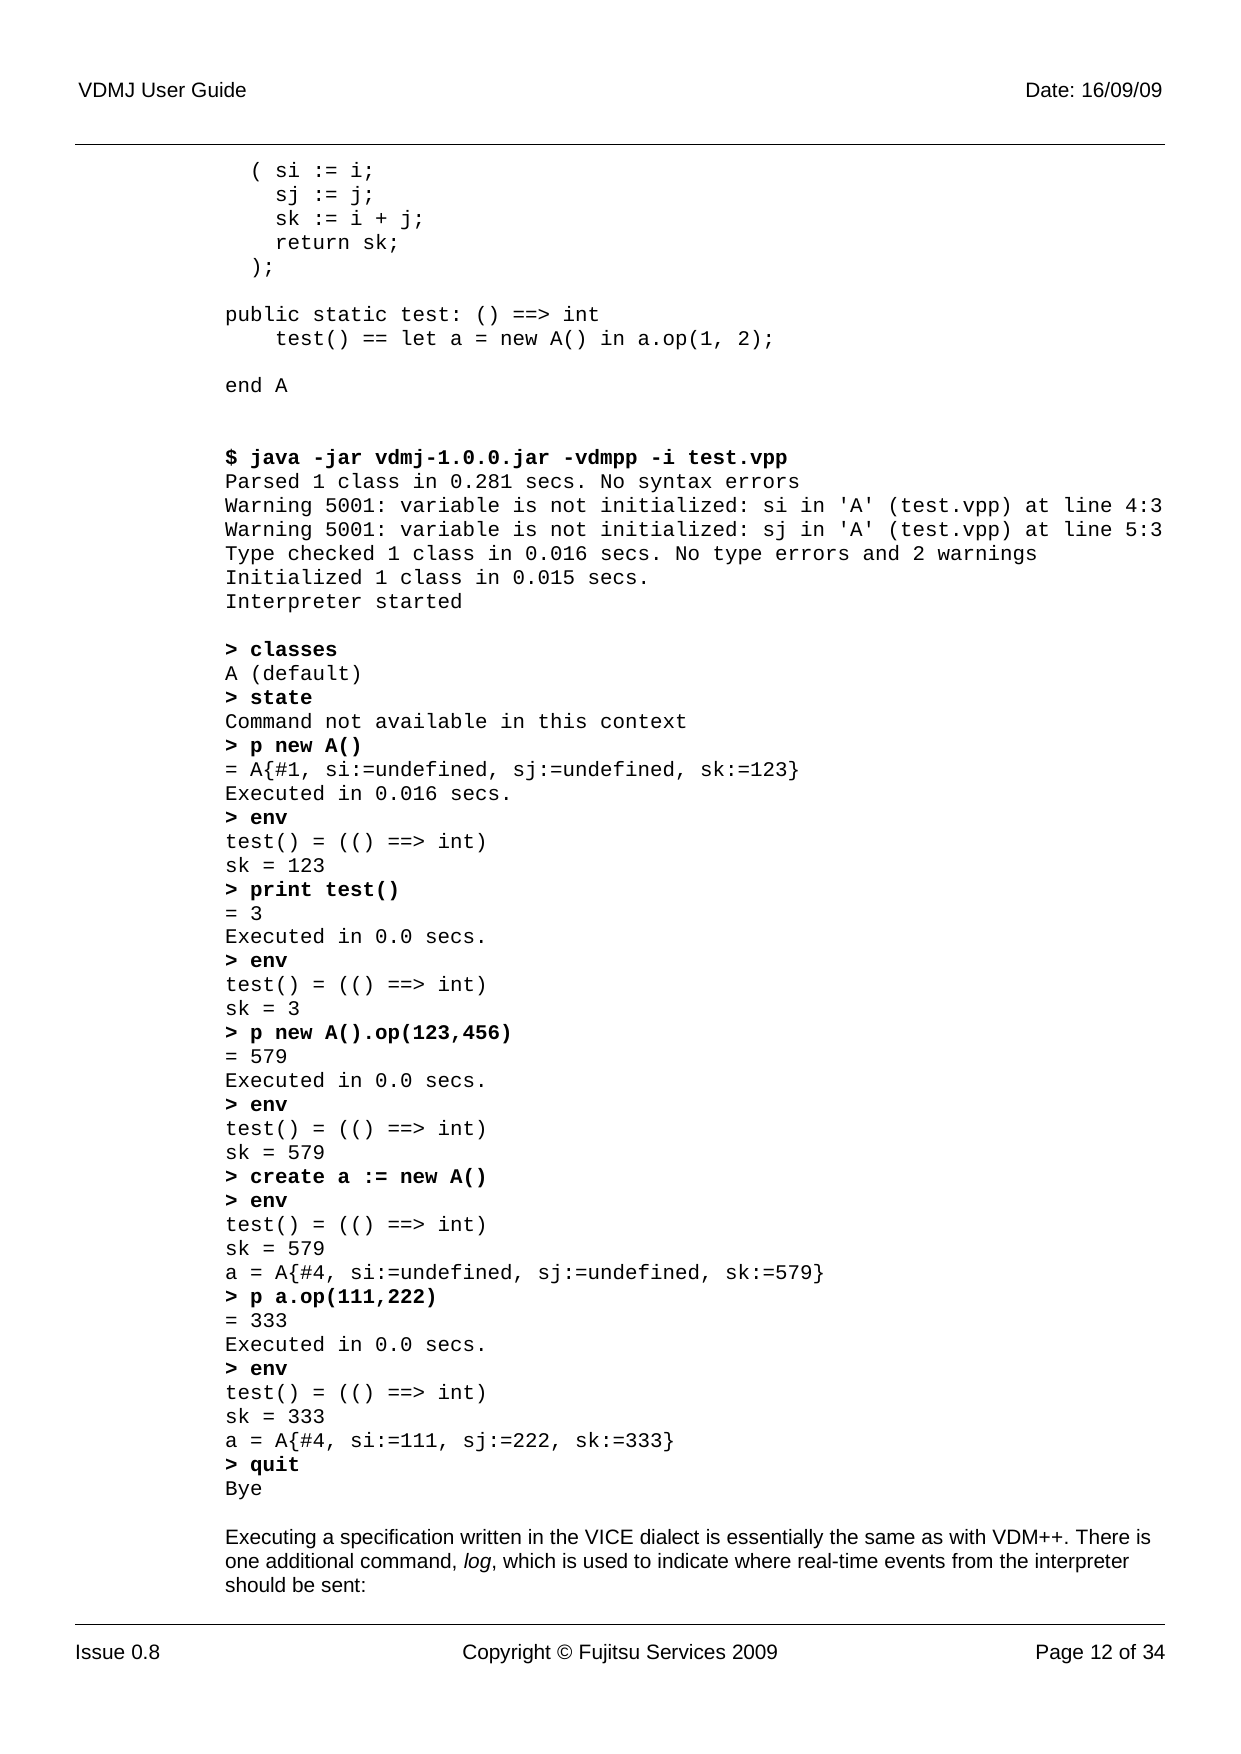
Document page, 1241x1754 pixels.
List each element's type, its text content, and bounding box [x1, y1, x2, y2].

text Parsed 1 class in 0.281 secs. No syntax errors [225, 471, 1165, 495]
text A (default) [225, 663, 1165, 687]
text sk := i + j; [225, 208, 1165, 232]
text sk = 579 [225, 1238, 1165, 1262]
text > print test() [225, 878, 1165, 902]
text test() = (() ==> int) [225, 831, 1165, 854]
text ( si := i; [225, 160, 1165, 184]
text Executed in 0.0 secs. [225, 1334, 1165, 1358]
text sk = 123 [225, 854, 1165, 878]
text test() = (() ==> int) [225, 974, 1165, 998]
text Interpreter started [225, 591, 1165, 615]
text Type checked 1 class in 0.016 secs. No type errors and 2 warnings [225, 543, 1165, 567]
text = 579 [225, 1046, 1165, 1070]
text Initialized 1 class in 0.015 secs. [225, 567, 1165, 591]
text return sk; [225, 232, 1165, 256]
text > env [225, 950, 1165, 974]
text > env [225, 1190, 1165, 1214]
text > create a := new A() [225, 1166, 1165, 1190]
text $ java -jar vdmj-1.0.0.jar -vdmpp -i test.vpp [225, 447, 1165, 471]
text sj := j; [225, 184, 1165, 208]
text ); [225, 256, 1165, 279]
text > p a.op(111,222) [225, 1286, 1165, 1310]
text > env [225, 1094, 1165, 1118]
text public static test: () ==> int [225, 303, 1165, 327]
text > p new A().op(123,456) [225, 1022, 1165, 1046]
text sk = 579 [225, 1142, 1165, 1166]
text test() == let a = new A() in a.op(1, 2); [225, 327, 1165, 351]
text end A [225, 375, 1165, 399]
text Warning 5001: variable is not initialized: si in 'A' (test.vpp) at line 4:3 [225, 495, 1165, 519]
text Warning 5001: variable is not initialized: sj in 'A' (test.vpp) at line 5:3 [225, 519, 1165, 543]
text sk = 333 [225, 1406, 1165, 1429]
text a = A{#4, si:=undefined, sj:=undefined, sk:=579} [225, 1262, 1165, 1286]
text Executed in 0.016 secs. [225, 783, 1165, 807]
text a = A{#4, si:=111, sj:=222, sk:=333} [225, 1429, 1165, 1453]
text Executed in 0.0 secs. [225, 926, 1165, 950]
text = A{#1, si:=undefined, sj:=undefined, sk:=123} [225, 759, 1165, 783]
text > env [225, 807, 1165, 831]
text > env [225, 1358, 1165, 1382]
text > p new A() [225, 735, 1165, 759]
text > classes [225, 639, 1165, 663]
text > quit [225, 1453, 1165, 1477]
text > state [225, 687, 1165, 711]
text Executed in 0.0 secs. [225, 1070, 1165, 1094]
text sk = 3 [225, 998, 1165, 1022]
text = 333 [225, 1310, 1165, 1334]
text test() = (() ==> int) [225, 1382, 1165, 1406]
text test() = (() ==> int) [225, 1214, 1165, 1238]
text Executing a specification written in the VICE dialect is essentially the same as with VDM++. There is one additional command, log, which is used to indicate where real-time events from the interpreter should be sent: [225, 1525, 1165, 1597]
text Command not available in this context [225, 711, 1165, 735]
text = 3 [225, 902, 1165, 926]
text test() = (() ==> int) [225, 1118, 1165, 1142]
text Bye [225, 1477, 1165, 1501]
